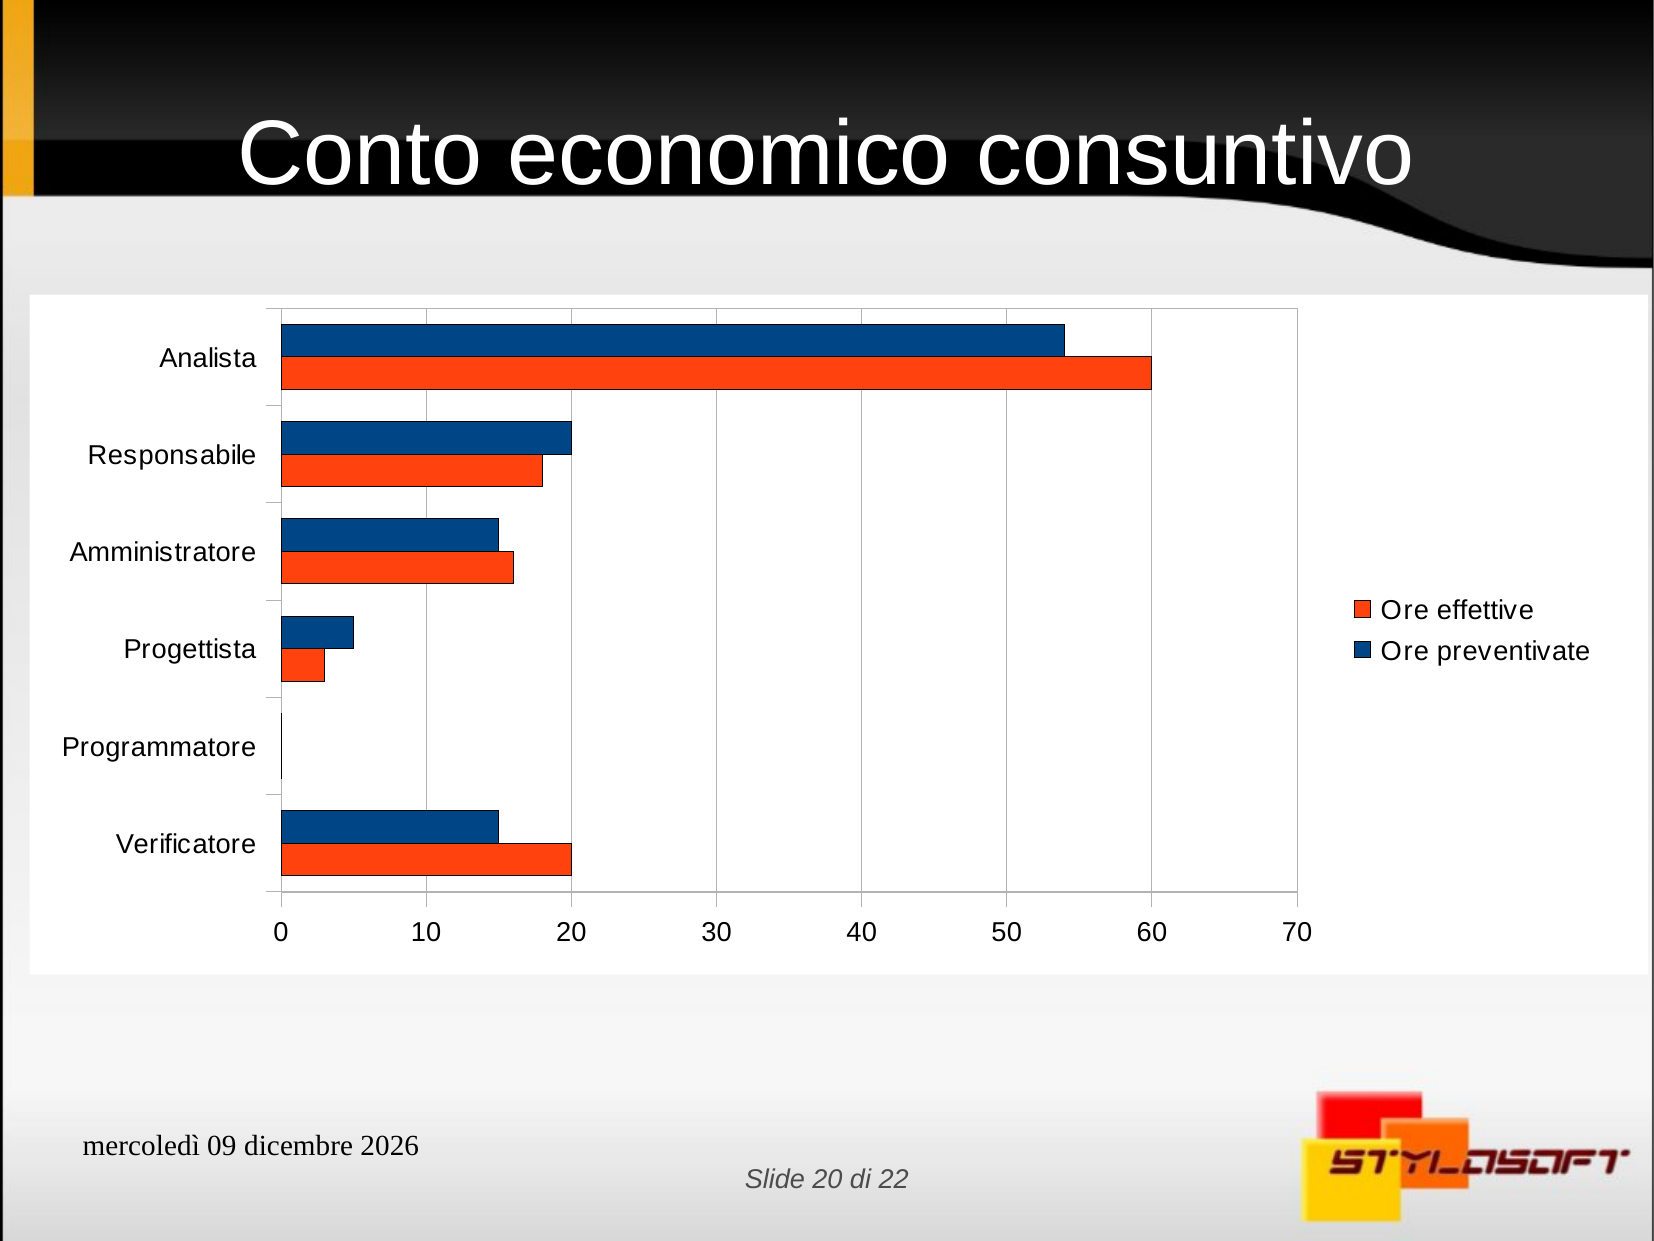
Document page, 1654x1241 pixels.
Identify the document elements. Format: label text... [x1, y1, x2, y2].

title Conto economico consuntivo [82, 49, 1571, 257]
text_box Slide <numero> di 22 [0, 1156, 1654, 1241]
picture [0, 0, 1654, 1156]
chart [29, 294, 1649, 975]
